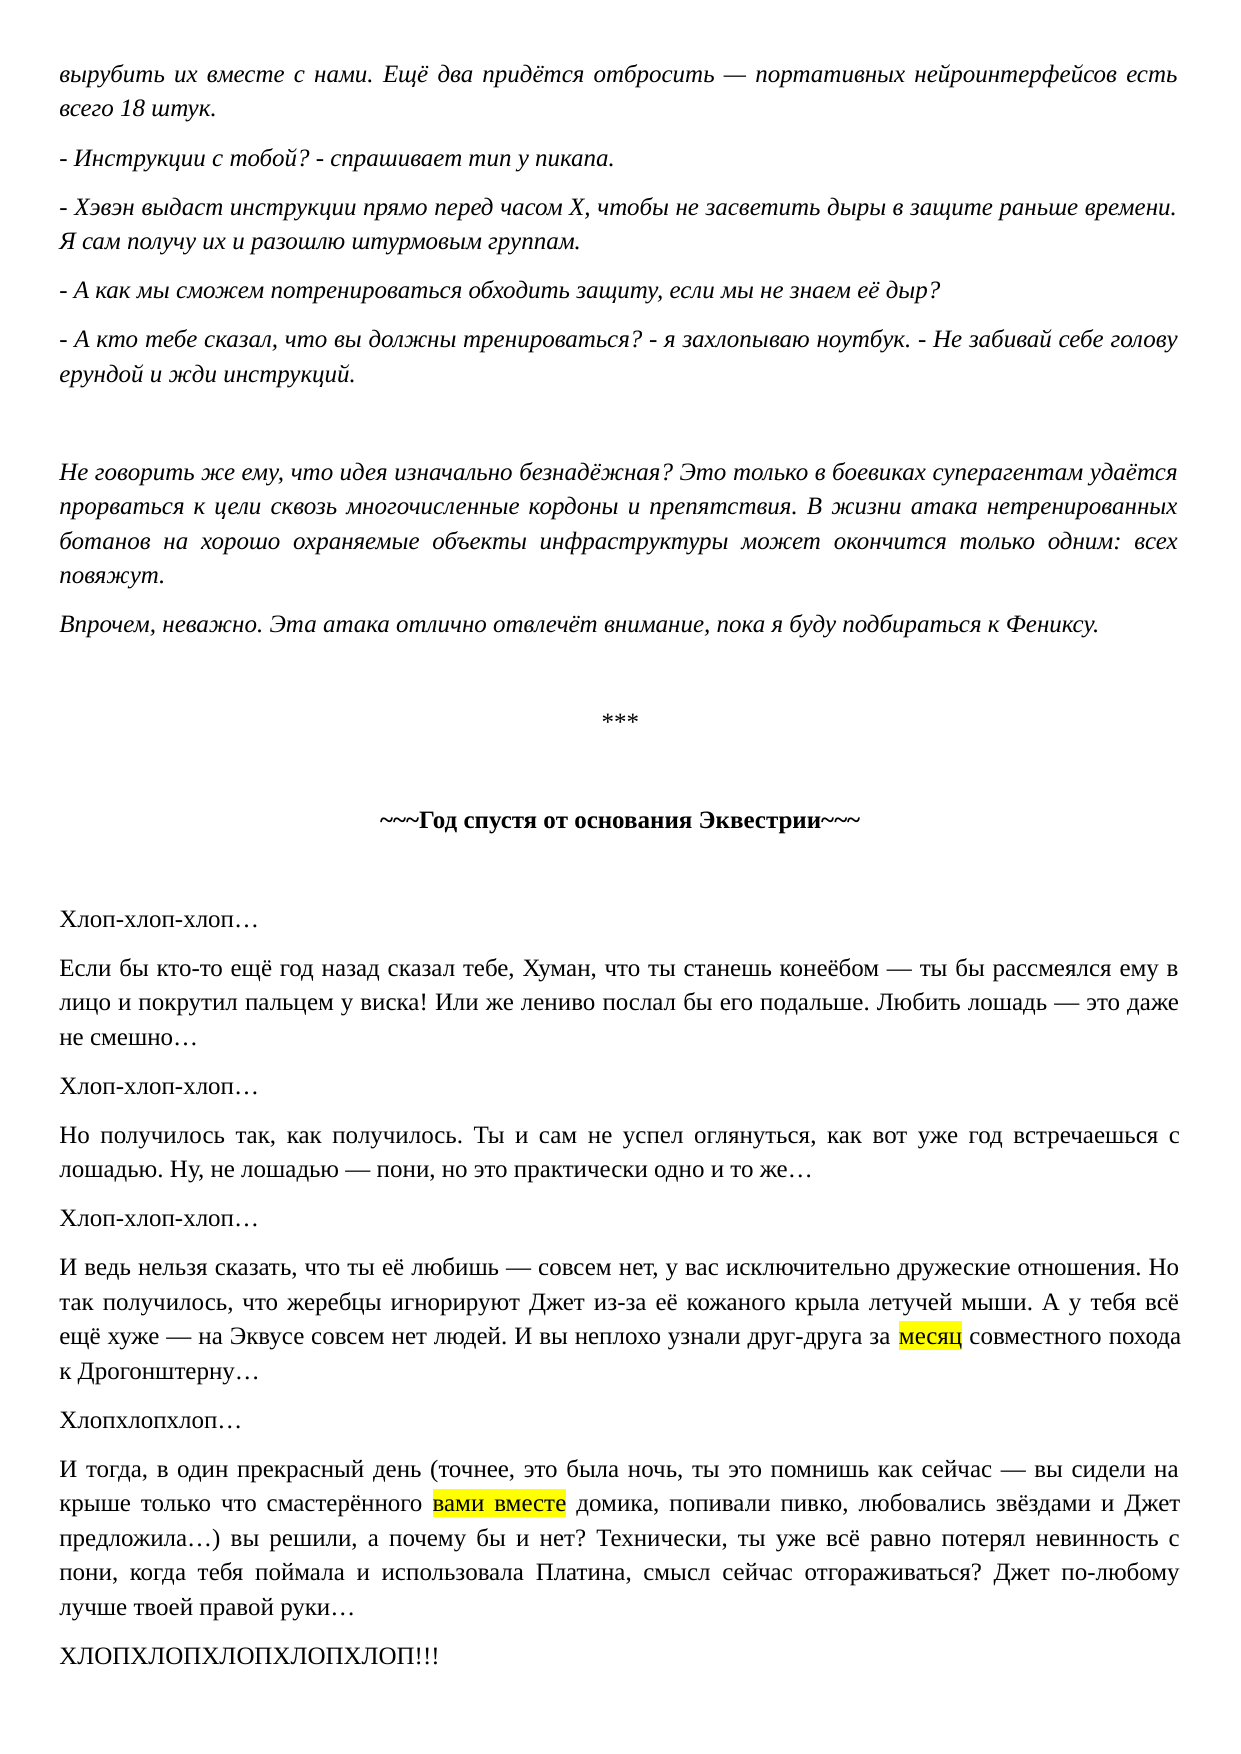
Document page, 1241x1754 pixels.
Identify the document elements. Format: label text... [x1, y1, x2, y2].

text ~~~Год спустя от основания Эквестрии~~~ [59, 806, 1181, 834]
text ХЛОПХЛОПХЛОПХЛОПХЛОП!!! [59, 1641, 1181, 1670]
text - Инструкции с тобой? - спрашивает тип у пикапа. [59, 143, 1181, 171]
text - А как мы сможем потренироваться обходить защиту, если мы не знаем её дыр? [59, 275, 1181, 304]
text И тогда, в один прекрасный день (точнее, это была ночь, ты это помнишь как сейчас — вы сидели на крыше только что смастерённого вами вместе домика, попивали пивко, любовались звёздами и Джет предложила…) вы решили, а почему бы и нет? Технически, ты уже всё равно потерял невинность с пони, когда тебя поймала и использовала Платина, смысл сейчас отгораживаться? Джет по-любому лучше твоей правой руки… [59, 1454, 1181, 1621]
text *** [59, 707, 1181, 736]
text Если бы кто-то ещё год назад сказал тебе, Хуман, что ты станешь конеёбом — ты бы рассмеялся ему в лицо и покрутил пальцем у виска! Или же лениво послал бы его подальше. Любить лошадь — это даже не смешно… [59, 953, 1181, 1051]
text Не говорить же ему, что идея изначально безнадёжная? Это только в боевиках суперагентам удаётся прорваться к цели сквозь многочисленные кордоны и препятствия. В жизни атака нетренированных ботанов на хорошо охраняемые объекты инфраструктуры может окончится только одним: всех повяжут. [59, 457, 1181, 589]
text Впрочем, неважно. Эта атака отлично отвлечёт внимание, пока я буду подбираться к Фениксу. [59, 609, 1181, 638]
text Хлоп-хлоп-хлоп… [59, 1203, 1181, 1232]
text вырубить их вместе с нами. Ещё два придётся отбросить — портативных нейроинтерфейсов есть всего 18 штук. [59, 59, 1181, 122]
text И ведь нельзя сказать, что ты её любишь — совсем нет, у вас исключительно дружеские отношения. Но так получилось, что жеребцы игнорируют Джет из-за её кожаного крыла летучей мыши. А у тебя всё ещё хуже — на Эквусе совсем нет людей. И вы неплохо узнали друг-друга за месяц совместного похода к Дрогонштерну… [59, 1252, 1181, 1385]
text Но получилось так, как получилось. Ты и сам не успел оглянуться, как вот уже год встречаешься с лошадью. Ну, не лошадью — пони, но это практически одно и то же… [59, 1120, 1181, 1183]
text - Хэвэн выдаст инструкции прямо перед часом Х, чтобы не засветить дыры в защите раньше времени. Я сам получу их и разошлю штурмовым группам. [59, 192, 1181, 255]
text Хлоп-хлоп-хлоп… [59, 904, 1181, 932]
text Хлопхлопхлоп… [59, 1405, 1181, 1434]
text Хлоп-хлоп-хлоп… [59, 1071, 1181, 1099]
text - А кто тебе сказал, что вы должны тренироваться? - я захлопываю ноутбук. - Не забивай себе голову ерундой и жди инструкций. [59, 324, 1181, 387]
